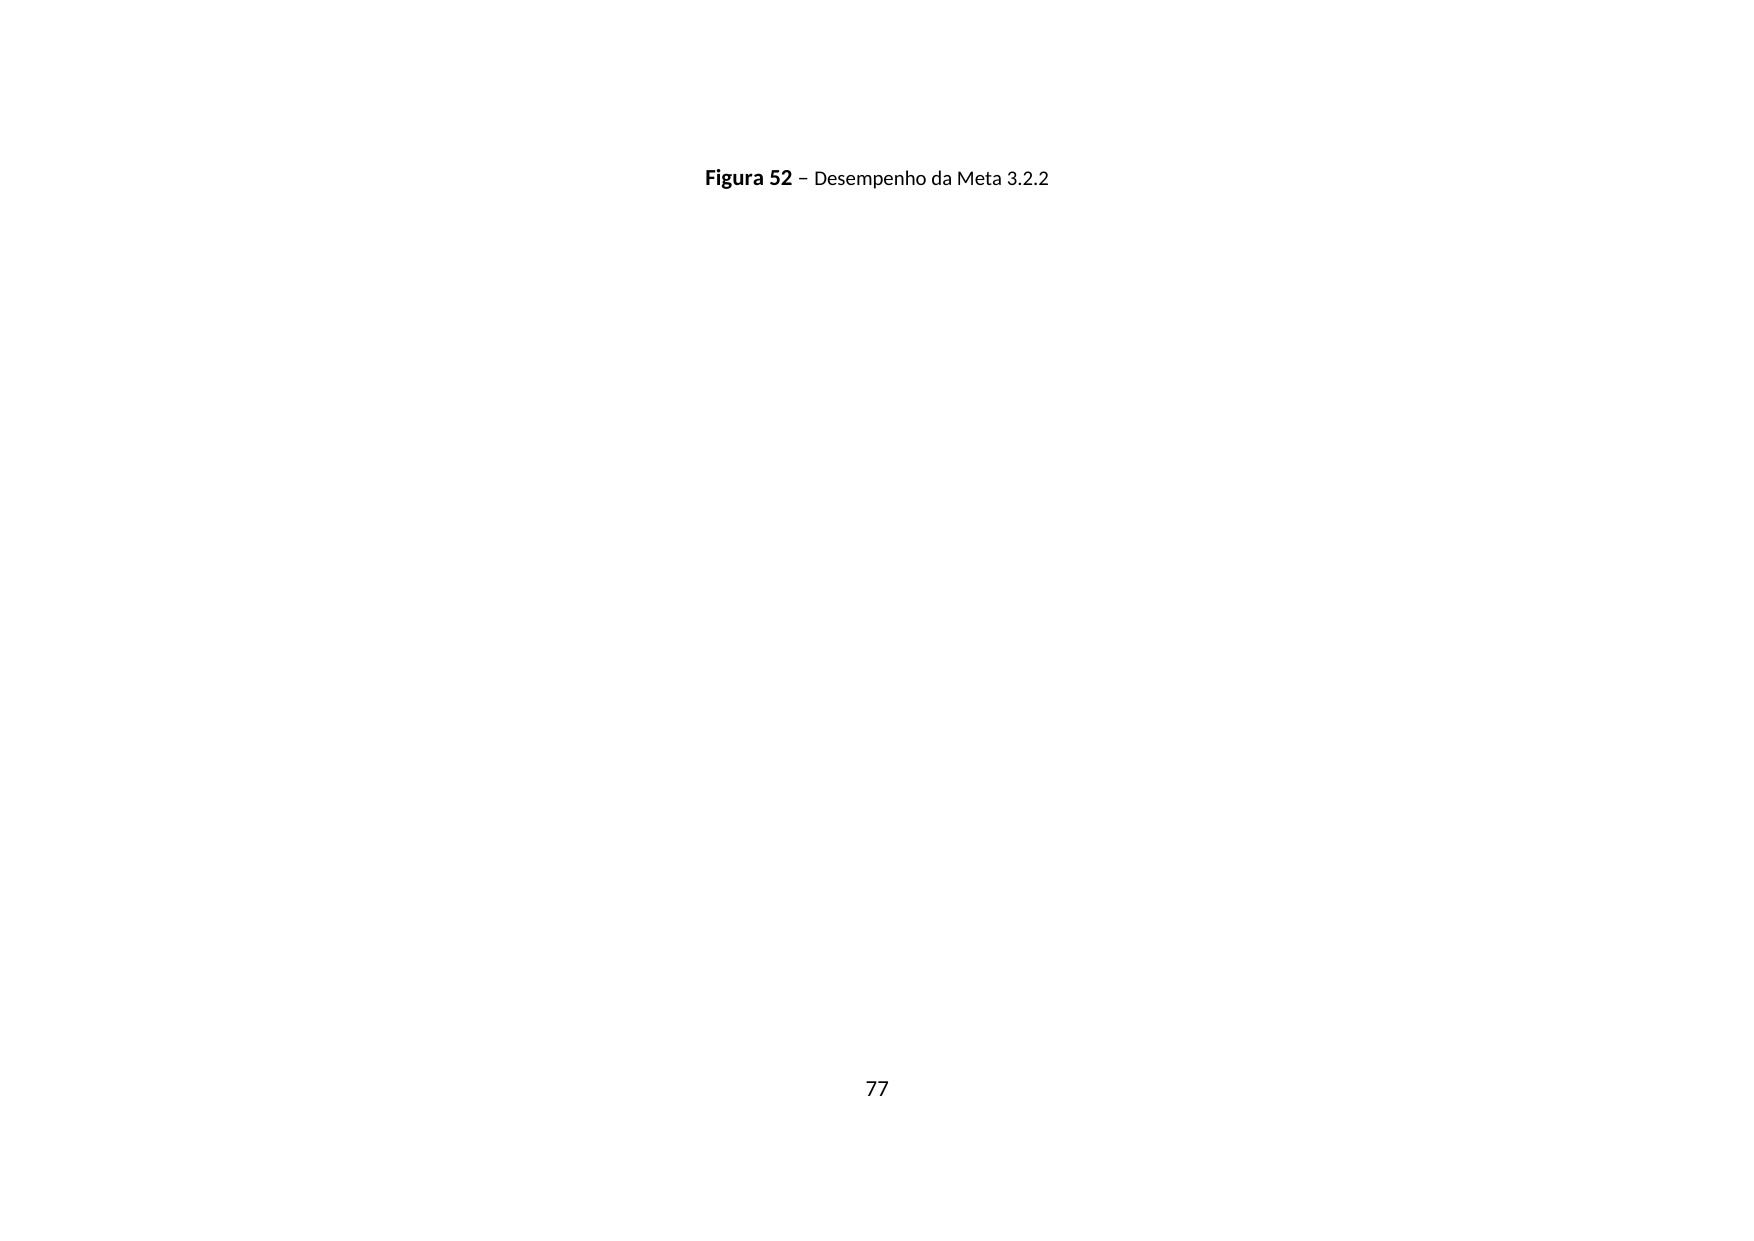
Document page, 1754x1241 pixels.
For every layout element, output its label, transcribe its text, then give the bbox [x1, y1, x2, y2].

text Figura 52 – Desempenho da Meta 3.2.2 [150, 163, 1604, 191]
